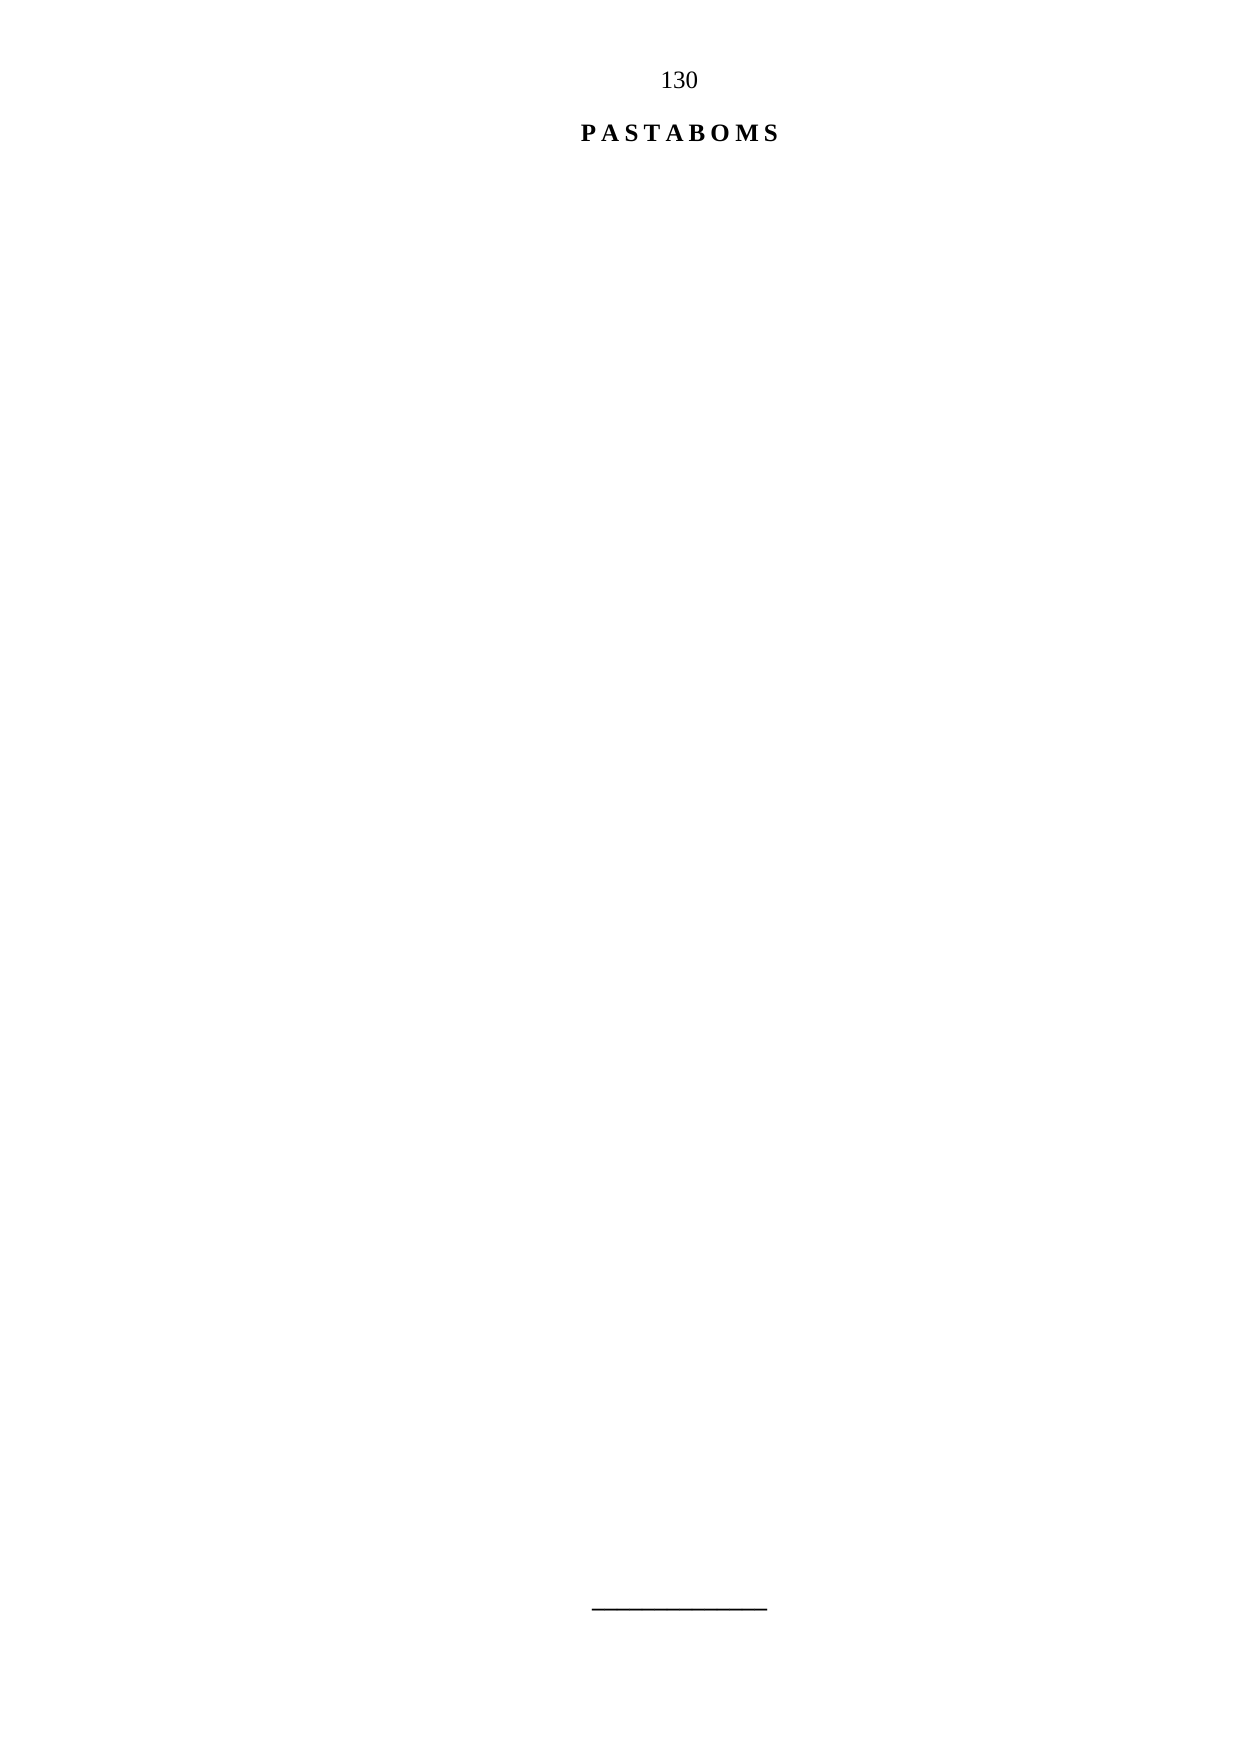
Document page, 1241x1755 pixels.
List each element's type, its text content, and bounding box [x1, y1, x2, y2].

text ______________ [177, 1584, 1181, 1613]
text PASTABOMS [177, 118, 1181, 147]
